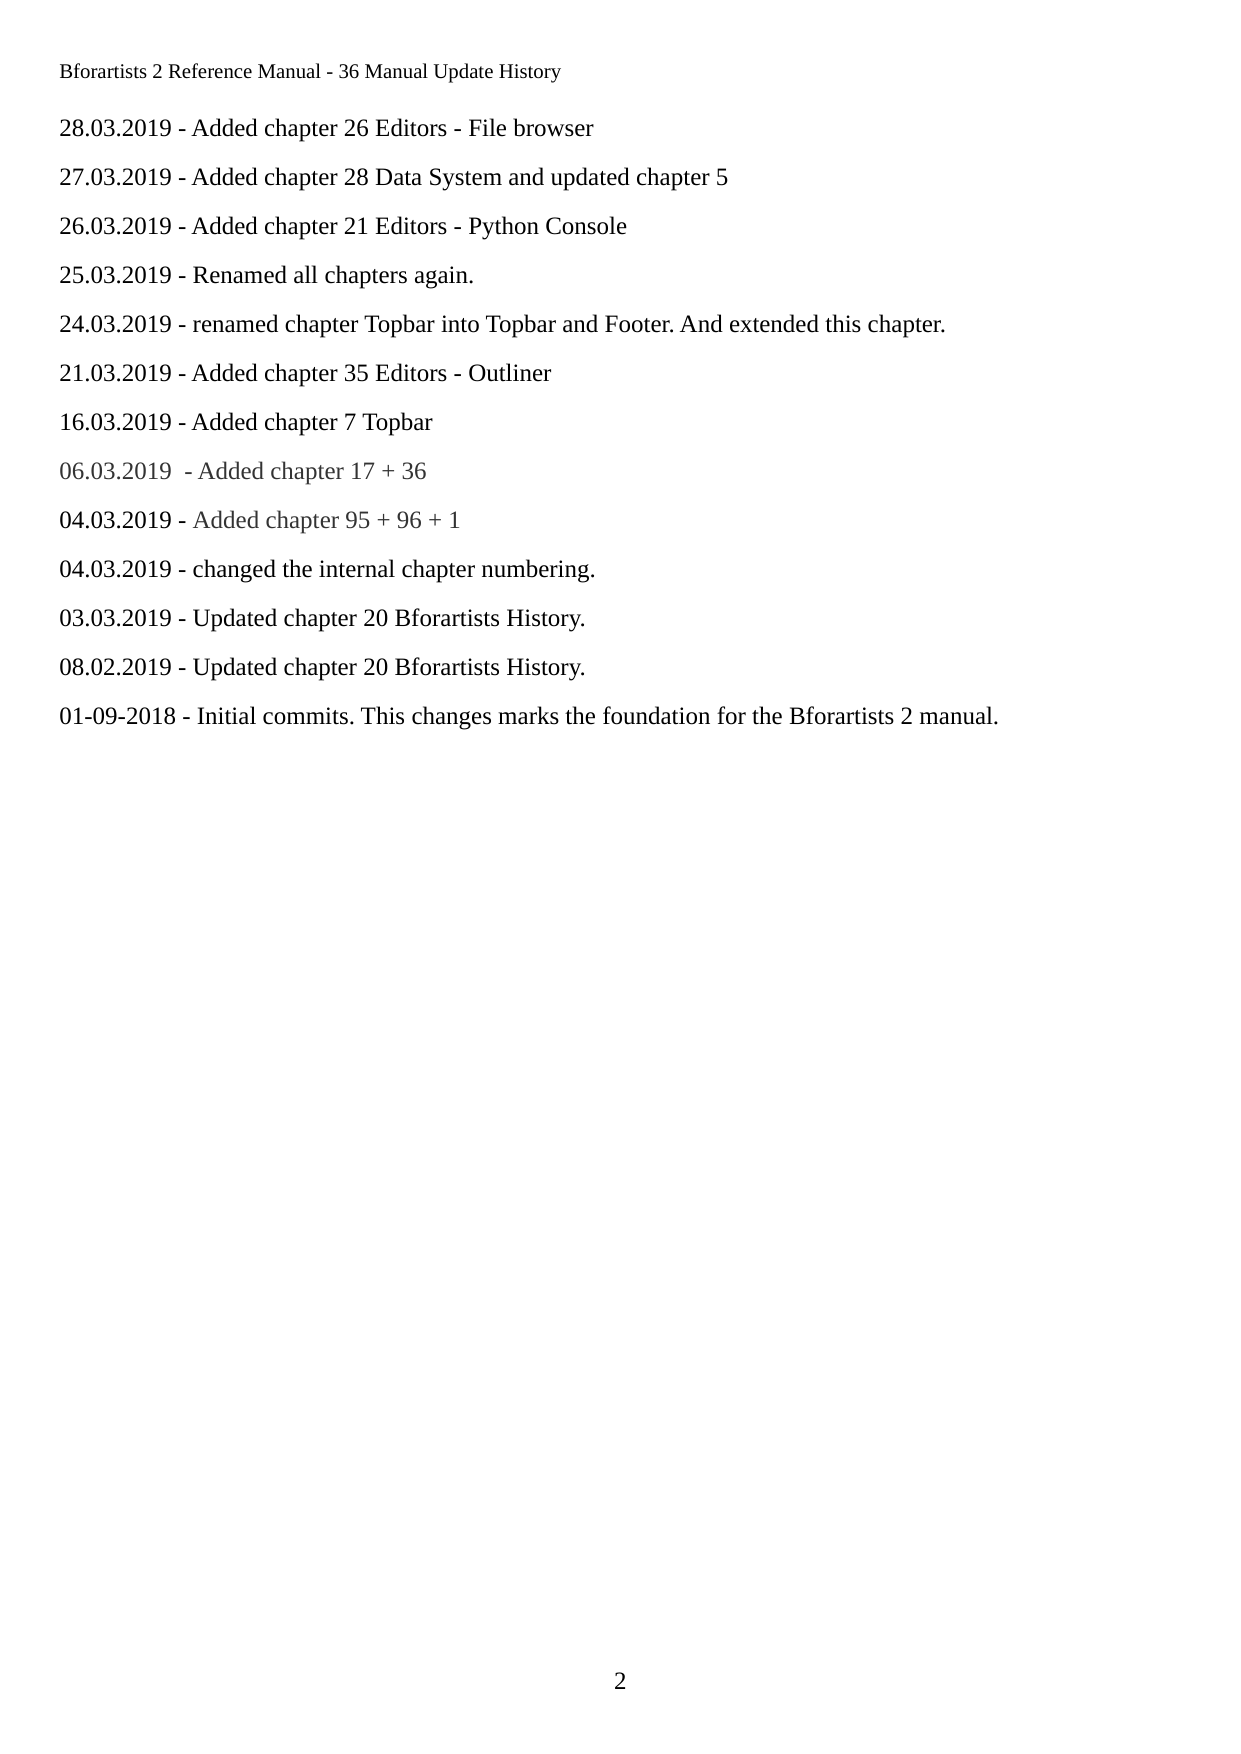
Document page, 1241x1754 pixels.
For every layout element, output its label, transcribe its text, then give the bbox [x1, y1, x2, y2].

text 04.03.2019 - Added chapter 95 + 96 + 1 [59, 505, 1181, 534]
text 24.03.2019 - renamed chapter Topbar into Topbar and Footer. And extended this chapter. [59, 309, 1181, 338]
text 16.03.2019 - Added chapter 7 Topbar [59, 407, 1181, 436]
text 04.03.2019 - changed the internal chapter numbering. [59, 554, 1181, 583]
text 26.03.2019 - Added chapter 21 Editors - Python Console [59, 211, 1181, 239]
text 21.03.2019 - Added chapter 35 Editors - Outliner [59, 358, 1181, 387]
text 06.03.2019 - Added chapter 17 + 36 [59, 456, 1181, 485]
text 03.03.2019 - Updated chapter 20 Bforartists History. [59, 603, 1181, 632]
text 25.03.2019 - Renamed all chapters again. [59, 260, 1181, 288]
text 08.02.2019 - Updated chapter 20 Bforartists History. [59, 652, 1181, 681]
text 28.03.2019 - Added chapter 26 Editors - File browser [59, 113, 1181, 141]
text 27.03.2019 - Added chapter 28 Data System and updated chapter 5 [59, 162, 1181, 190]
text 01-09-2018 - Initial commits. This changes marks the foundation for the Bforartists 2 manual. [59, 701, 1181, 730]
